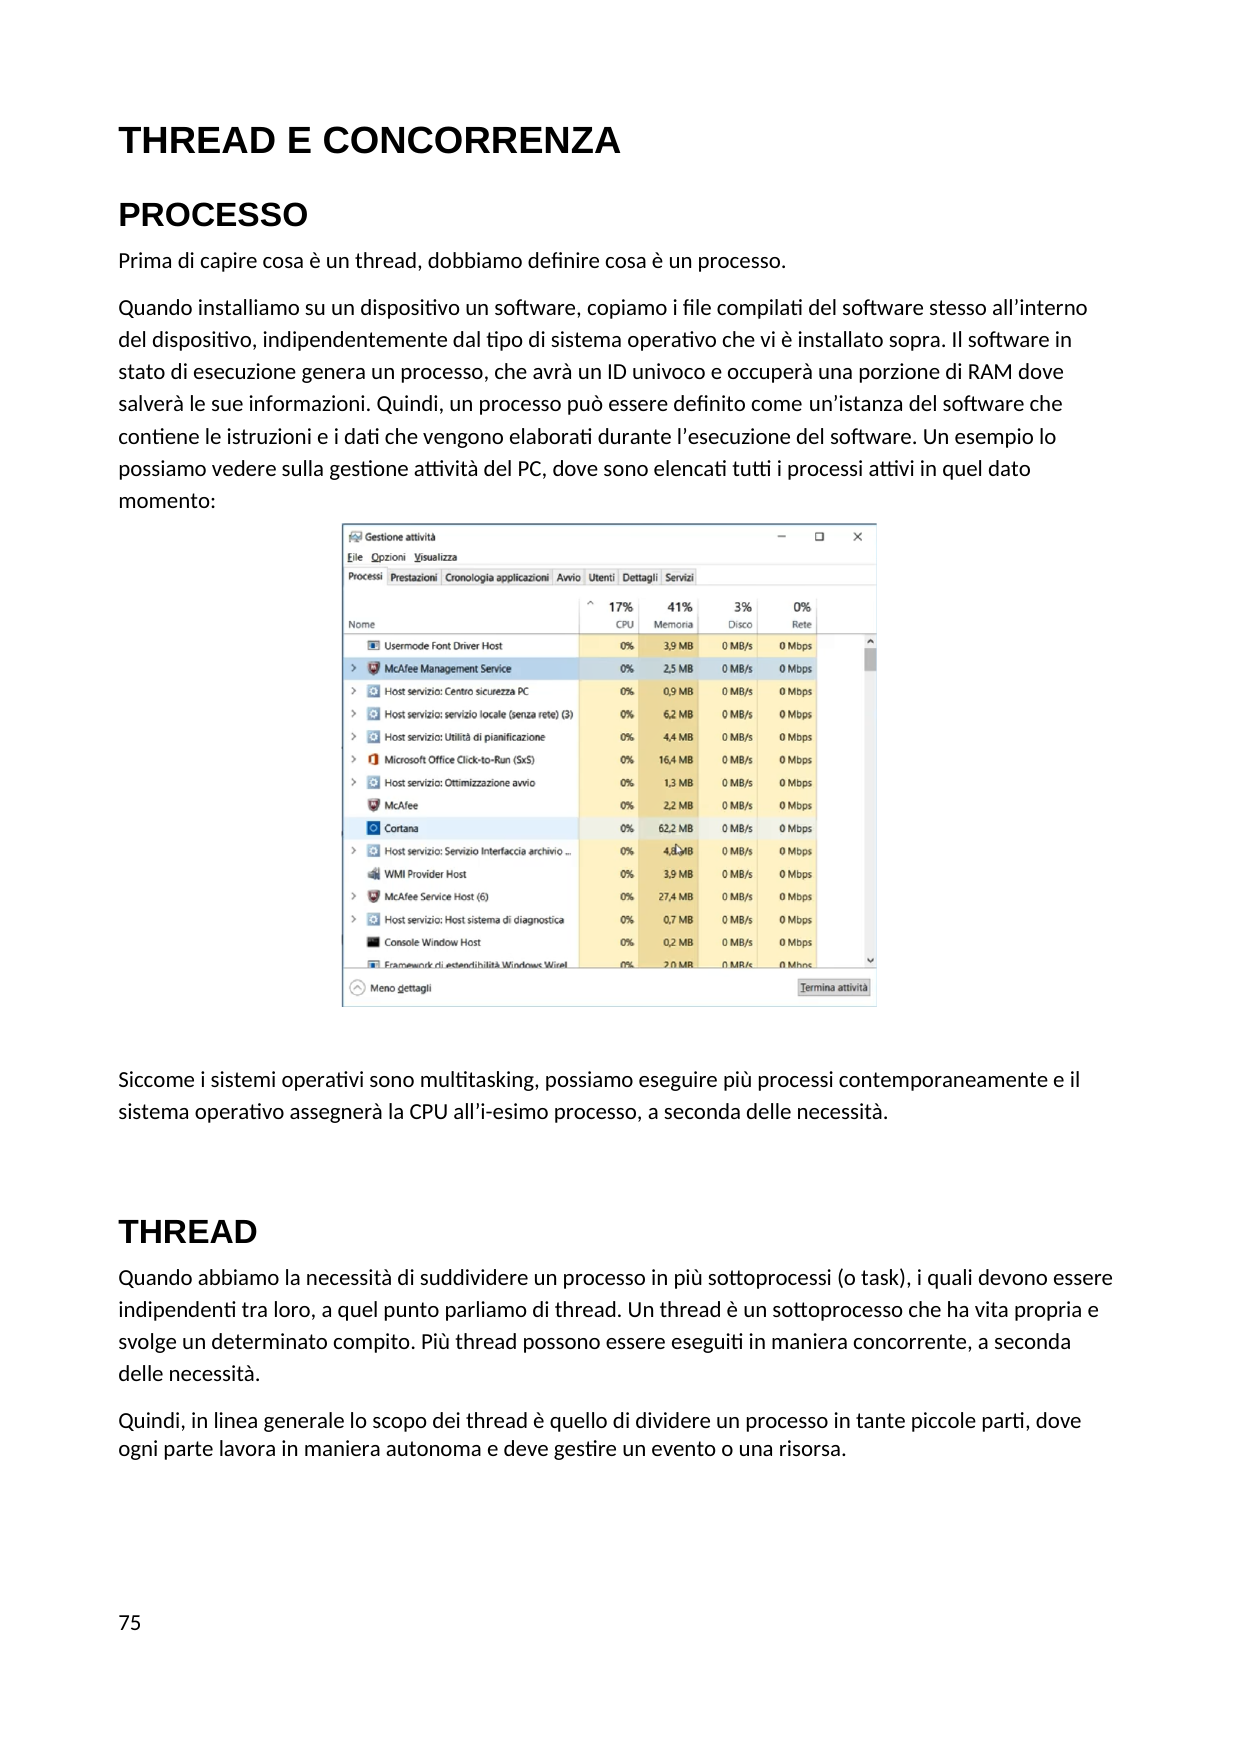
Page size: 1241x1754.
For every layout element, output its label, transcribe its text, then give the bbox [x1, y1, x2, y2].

text Quando abbiamo la necessità di suddividere un processo in più sottoprocessi (o task), i quali devono essere indipendenti tra loro, a quel punto parliamo di thread. Un thread è un sottoprocesso che ha vita propria e svolge un determinato compito. Più thread possono essere eseguiti in maniera concorrente, a seconda delle necessità. [118, 1263, 1122, 1388]
text Quando installiamo su un dispositivo un software, copiamo i file compilati del software stesso all’interno del dispositivo, indipendentemente dal tipo di sistema operativo che vi è installato sopra. Il software in stato di esecuzione genera un processo, che avrà un ID univoco e occuperà una porzione di RAM dove salverà le sue informazioni. Quindi, un processo può essere definito come un’istanza del software che contiene le istruzioni e i dati che vengono elaborati durante l’esecuzione del software. Un esempio lo possiamo vedere sulla gestione attività del PC, dove sono elencati tutti i processi attivi in quel dato momento: [118, 293, 1122, 514]
text Prima di capire cosa è un thread, dobbiamo definire cosa è un processo. [118, 246, 1122, 274]
subtitle PROCESSO [118, 195, 1122, 234]
subtitle THREAD [118, 1212, 1122, 1251]
picture [341, 523, 877, 1007]
subtitle THREAD E CONCORRENZA [118, 118, 1122, 162]
text Siccome i sistemi operativi sono multitasking, possiamo eseguire più processi contemporaneamente e il sistema operativo assegnerà la CPU all’i-esimo processo, a seconda delle necessità. [118, 1065, 1122, 1126]
text Quindi, in linea generale lo scopo dei thread è quello di dividere un processo in tante piccole parti, dove ogni parte lavora in maniera autonoma e deve gestire un evento o una risorsa. [118, 1406, 1122, 1462]
